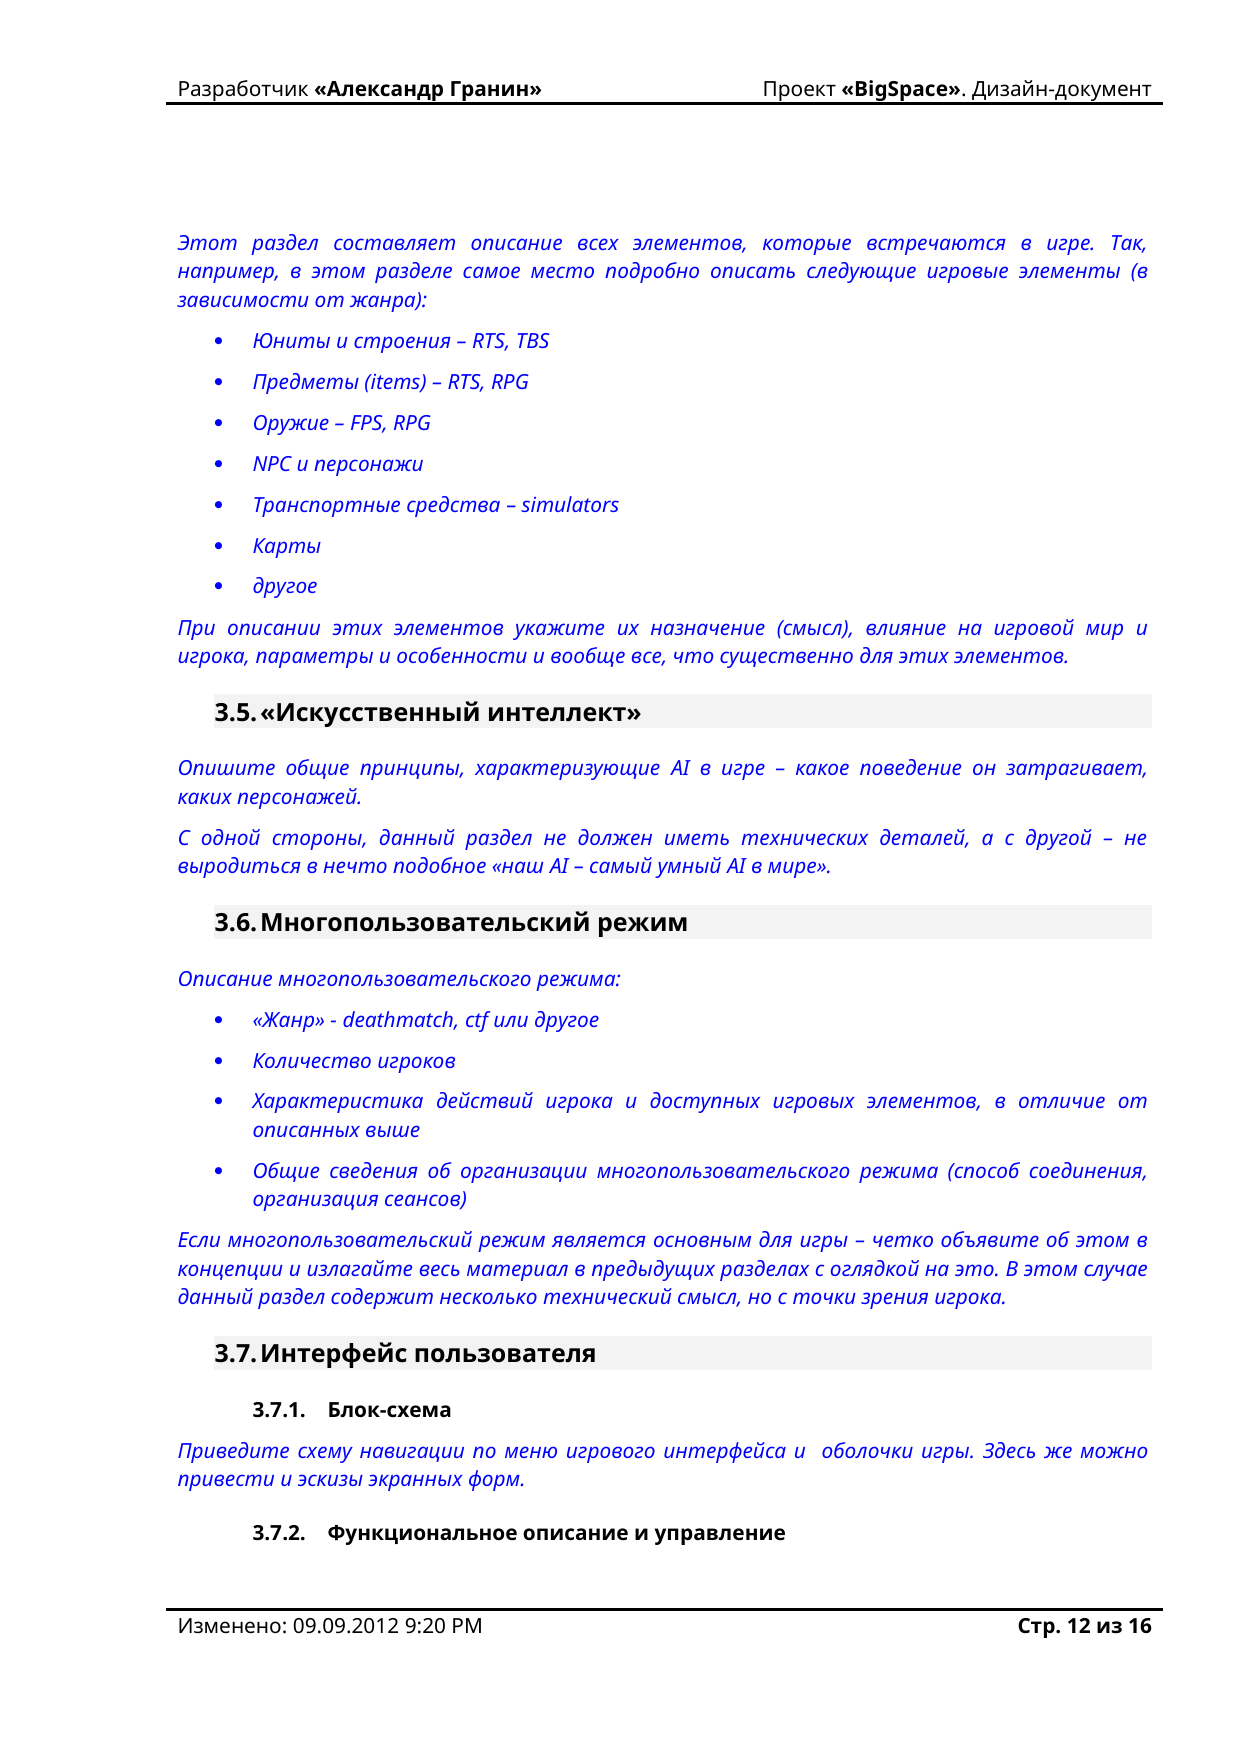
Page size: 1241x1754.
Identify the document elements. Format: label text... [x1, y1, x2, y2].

subtitle Блок-схема [252, 1395, 1152, 1423]
list Общие сведения об организации многопользовательского режима (способ соединения, организация сеансов) [215, 1156, 1152, 1213]
text Если многопользовательский режим является основным для игры – четко объявите об этом в концепции и излагайте весь материал в предыдущих разделах с оглядкой на это. В этом случае данный раздел содержит несколько технический смысл, но с точки зрения игрока. [177, 1225, 1152, 1311]
list Карты [215, 531, 1152, 559]
text Этот раздел составляет описание всех элементов, которые встречаются в игре. Так, например, в этом разделе самое место подробно описать следующие игровые элементы (в зависимости от жанра): [177, 228, 1152, 313]
list «Жанр» - deathmatch, ctf или другое [215, 1005, 1152, 1033]
subtitle Интерфейс пользователя [214, 1336, 1152, 1370]
text Опишите общие принципы, характеризующие AI в игре – какое поведение он затрагивает, каких персонажей. [177, 753, 1152, 810]
text Приведите схему навигации по меню игрового интерфейса и оболочки игры. Здесь же можно привести и эскизы экранных форм. [177, 1436, 1152, 1493]
text При описании этих элементов укажите их назначение (смысл), влияние на игровой мир и игрока, параметры и особенности и вообще все, что существенно для этих элементов. [177, 613, 1152, 669]
text С одной стороны, данный раздел не должен иметь технических деталей, а с другой – не выродиться в нечто подобное «наш AI – самый умный AI в мире». [177, 823, 1152, 880]
list Характеристика действий игрока и доступных игровых элементов, в отличие от описанных выше [215, 1087, 1152, 1143]
list Предметы (items) – RTS, RPG [215, 367, 1152, 395]
subtitle Многопользовательский режим [214, 905, 1152, 939]
list NPC и персонажи [215, 449, 1152, 477]
list другое [215, 572, 1152, 600]
subtitle «Искусственный интеллект» [214, 694, 1152, 728]
list Транспортные средства – simulators [215, 490, 1152, 518]
subtitle Функциональное описание и управление [252, 1518, 1152, 1546]
list Юниты и строения – RTS, TBS [215, 326, 1152, 354]
list Оружие – FPS, RPG [215, 408, 1152, 436]
text Описание многопользовательского режима: [177, 964, 1152, 992]
list Количество игроков [215, 1046, 1152, 1074]
